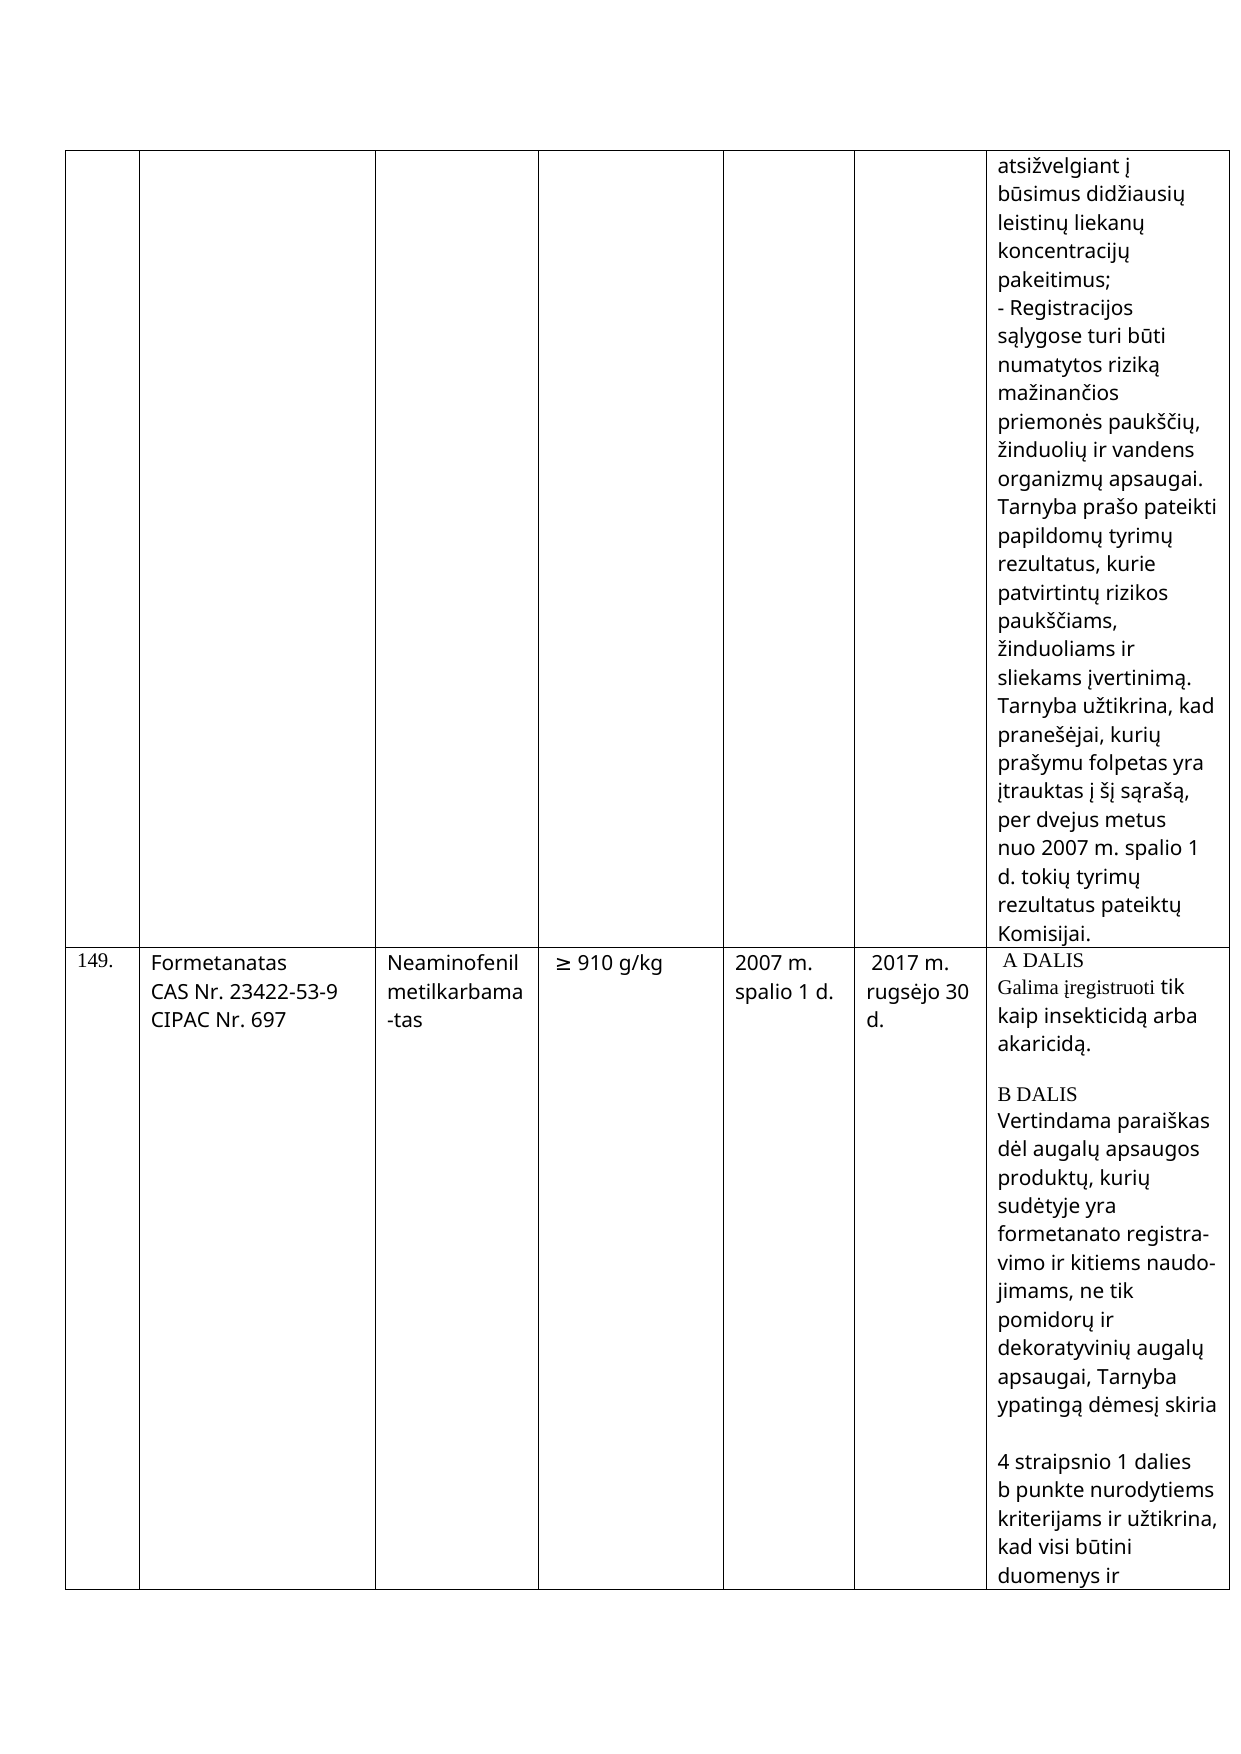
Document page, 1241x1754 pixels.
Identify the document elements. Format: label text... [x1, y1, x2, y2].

table_header [539, 151, 723, 947]
table_cell Neaminofenil metilkarbama-tas [376, 948, 538, 1589]
table_header atsižvelgiant į būsimus didžiausių leistinų liekanų koncentracijų pakeitimus; - Registracijos sąlygose turi būti numa­tytos riziką mažinančios priemonės paukščių, žinduolių ir vandens organizmų apsaugai. Tarnyba prašo pateikti papildomų tyrimų rezultatus, kurie patvirtintų rizikos paukščiams, žinduoliams ir sliekams įvertinimą. Tarnyba užtikrina, kad pranešėjai, kurių prašymu folpetas yra įtrauktas į šį sąrašą, per dvejus metus nuo 2007 m. spalio 1 d. tokių tyrimų rezultatus pateiktų Komisijai. [987, 151, 1229, 947]
table_cell 2017 m. rugsėjo 30 d. [855, 948, 986, 1589]
table_header [376, 151, 538, 947]
table_cell 149. [66, 948, 139, 1589]
table_cell A DALIS Galima įregistruoti tik kaip insekticidą arba akaricidą. B DALIS Vertindama paraiškas dėl augalų apsaugos produktų, kurių sudėtyje yra formetanato registra­vimo ir kitiems naudo­jimams, ne tik pomidorų ir dekoratyvinių augalų apsaugai, Tarnyba ypatingą dėmesį skiria 4 straipsnio 1 dalies b punkte nurodytiems kriterijams ir užtikrina, kad visi būtini duomenys ir [987, 948, 1229, 1589]
table_cell ≥ 910 g/kg [539, 948, 723, 1589]
table_header [140, 151, 375, 947]
table_cell 2007 m. spalio 1 d. [724, 948, 854, 1589]
table_header [724, 151, 854, 947]
table_cell Formetanatas CAS Nr. 23422-53-9 CIPAC Nr. 697 [140, 948, 375, 1589]
table_header [855, 151, 986, 947]
table_header [66, 151, 139, 947]
